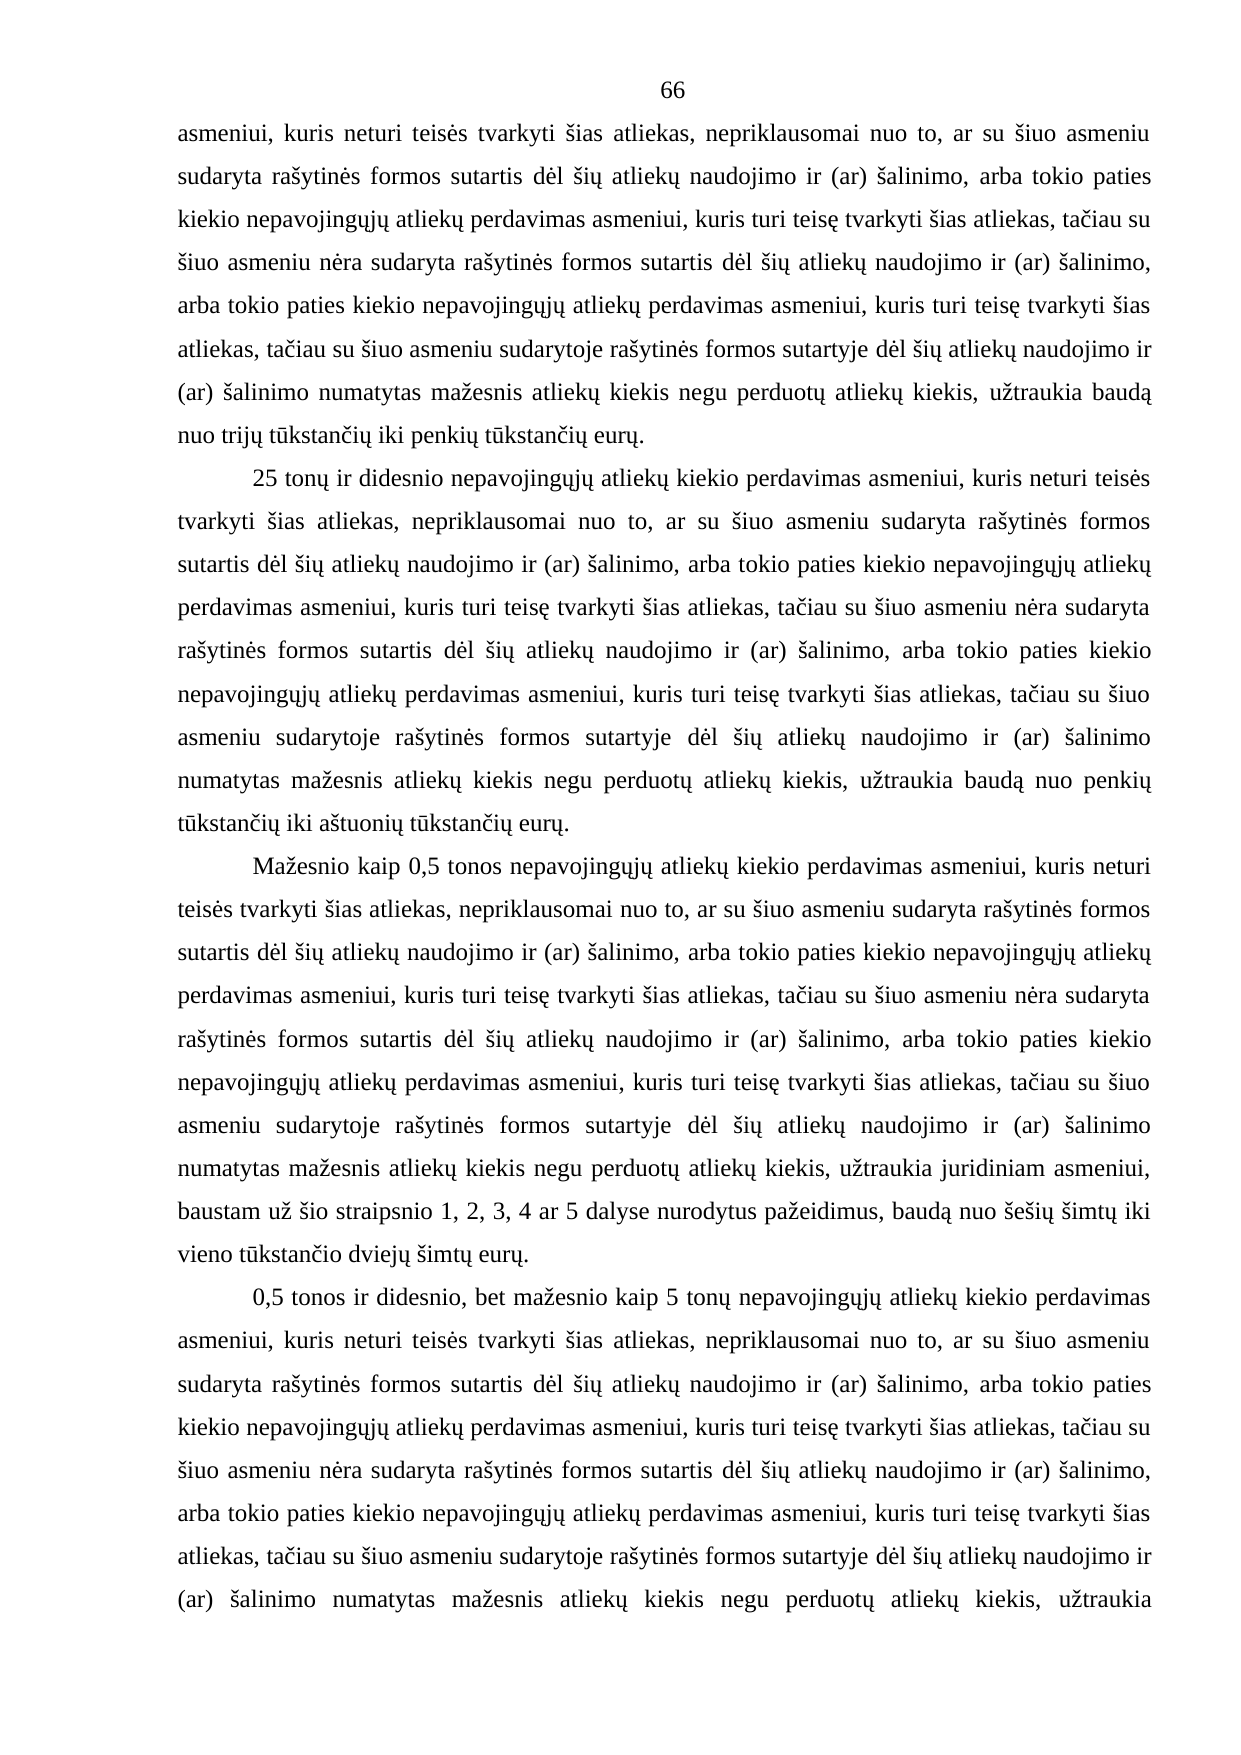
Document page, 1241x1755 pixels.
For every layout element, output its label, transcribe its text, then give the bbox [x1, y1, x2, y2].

text asmeniui, kuris neturi teisės tvarkyti šias atliekas, nepriklausomai nuo to, ar su šiuo asmeniu sudaryta rašytinės formos sutartis dėl šių atliekų naudojimo ir (ar) šalinimo, arba tokio paties kiekio nepavojingųjų atliekų perdavimas asmeniui, kuris turi teisę tvarkyti šias atliekas, tačiau su šiuo asmeniu nėra sudaryta rašytinės formos sutartis dėl šių atliekų naudojimo ir (ar) šalinimo, arba tokio paties kiekio nepavojingųjų atliekų perdavimas asmeniui, kuris turi teisę tvarkyti šias atliekas, tačiau su šiuo asmeniu sudarytoje rašytinės formos sutartyje dėl šių atliekų naudojimo ir (ar) šalinimo numatytas mažesnis atliekų kiekis negu perduotų atliekų kiekis, užtraukia baudą nuo trijų tūkstančių iki penkių tūkstančių eurų. [177, 118, 1152, 449]
text 0,5 tonos ir didesnio, bet mažesnio kaip 5 tonų nepavojingųjų atliekų kiekio perdavimas asmeniui, kuris neturi teisės tvarkyti šias atliekas, nepriklausomai nuo to, ar su šiuo asmeniu sudaryta rašytinės formos sutartis dėl šių atliekų naudojimo ir (ar) šalinimo, arba tokio paties kiekio nepavojingųjų atliekų perdavimas asmeniui, kuris turi teisę tvarkyti šias atliekas, tačiau su šiuo asmeniu nėra sudaryta rašytinės formos sutartis dėl šių atliekų naudojimo ir (ar) šalinimo, arba tokio paties kiekio nepavojingųjų atliekų perdavimas asmeniui, kuris turi teisę tvarkyti šias atliekas, tačiau su šiuo asmeniu sudarytoje rašytinės formos sutartyje dėl šių atliekų naudojimo ir (ar) šalinimo numatytas mažesnis atliekų kiekis negu perduotų atliekų kiekis, užtraukia [177, 1282, 1152, 1613]
text 25 tonų ir didesnio nepavojingųjų atliekų kiekio perdavimas asmeniui, kuris neturi teisės tvarkyti šias atliekas, nepriklausomai nuo to, ar su šiuo asmeniu sudaryta rašytinės formos sutartis dėl šių atliekų naudojimo ir (ar) šalinimo, arba tokio paties kiekio nepavojingųjų atliekų perdavimas asmeniui, kuris turi teisę tvarkyti šias atliekas, tačiau su šiuo asmeniu nėra sudaryta rašytinės formos sutartis dėl šių atliekų naudojimo ir (ar) šalinimo, arba tokio paties kiekio nepavojingųjų atliekų perdavimas asmeniui, kuris turi teisę tvarkyti šias atliekas, tačiau su šiuo asmeniu sudarytoje rašytinės formos sutartyje dėl šių atliekų naudojimo ir (ar) šalinimo numatytas mažesnis atliekų kiekis negu perduotų atliekų kiekis, užtraukia baudą nuo penkių tūkstančių iki aštuonių tūkstančių eurų. [177, 463, 1152, 837]
text Mažesnio kaip 0,5 tonos nepavojingųjų atliekų kiekio perdavimas asmeniui, kuris neturi teisės tvarkyti šias atliekas, nepriklausomai nuo to, ar su šiuo asmeniu sudaryta rašytinės formos sutartis dėl šių atliekų naudojimo ir (ar) šalinimo, arba tokio paties kiekio nepavojingųjų atliekų perdavimas asmeniui, kuris turi teisę tvarkyti šias atliekas, tačiau su šiuo asmeniu nėra sudaryta rašytinės formos sutartis dėl šių atliekų naudojimo ir (ar) šalinimo, arba tokio paties kiekio nepavojingųjų atliekų perdavimas asmeniui, kuris turi teisę tvarkyti šias atliekas, tačiau su šiuo asmeniu sudarytoje rašytinės formos sutartyje dėl šių atliekų naudojimo ir (ar) šalinimo numatytas mažesnis atliekų kiekis negu perduotų atliekų kiekis, užtraukia juridiniam asmeniui, baustam už šio straipsnio 1, 2, 3, 4 ar 5 dalyse nurodytus pažeidimus, baudą nuo šešių šimtų iki vieno tūkstančio dviejų šimtų eurų. [177, 851, 1152, 1268]
